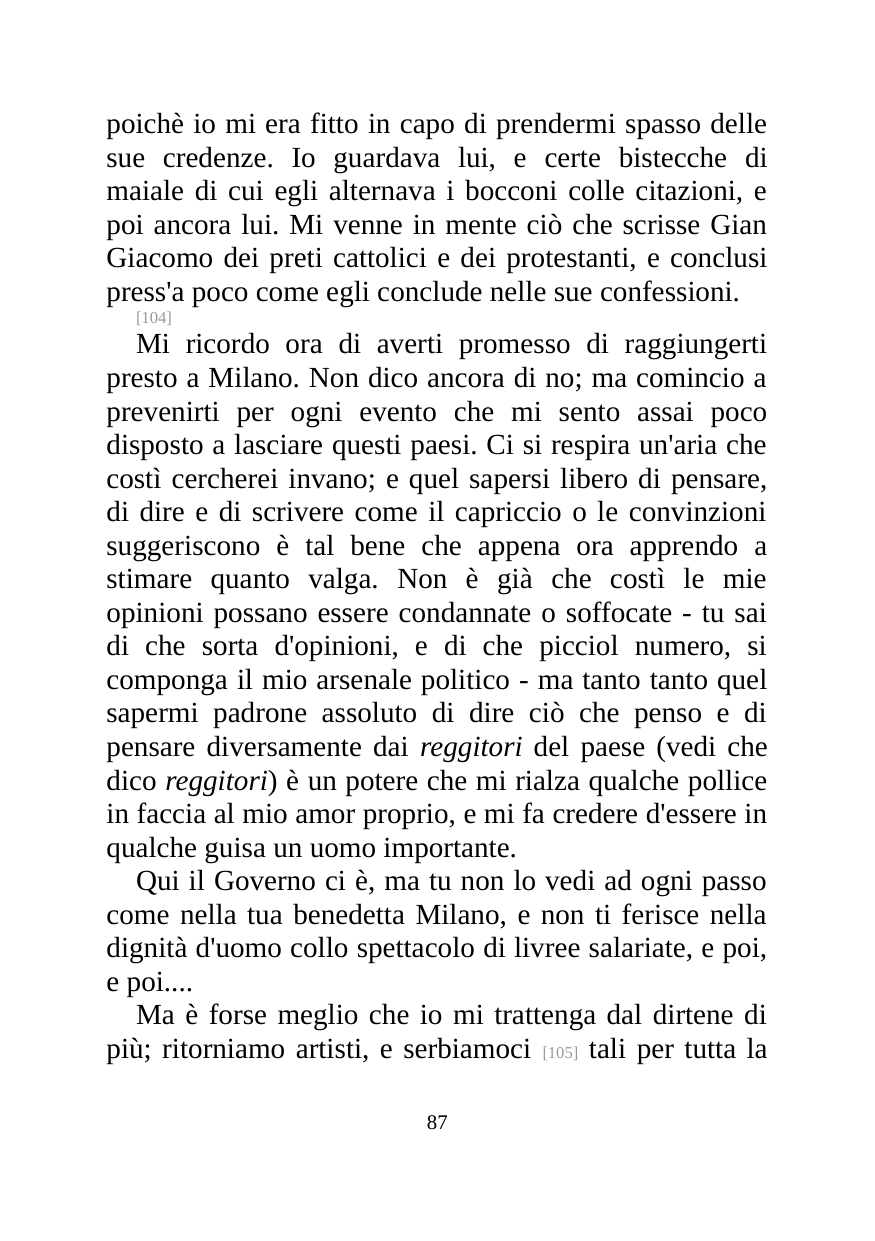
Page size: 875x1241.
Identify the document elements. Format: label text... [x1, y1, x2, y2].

text poichè io mi era fitto in capo di prendermi spasso delle sue credenze. Io guardava lui, e certe bistecche di maiale di cui egli alternava i bocconi colle citazioni, e poi ancora lui. Mi venne in mente ciò che scrisse Gian Giacomo dei preti cattolici e dei protestanti, e conclusi press'a poco come egli conclude nelle sue confessioni. [106, 106, 768, 307]
text [104] [106, 307, 768, 327]
text Ma è forse meglio che io mi trattenga dal dirtene di più; ritorniamo artisti, e serbiamoci [105] tali per tutta la [106, 997, 768, 1064]
text Qui il Governo ci è, ma tu non lo vedi ad ogni passo come nella tua benedetta Milano, e non ti ferisce nella dignità d'uomo collo spettacolo di livree salariate, e poi, e poi.... [106, 863, 768, 997]
text Mi ricordo ora di averti promesso di raggiungerti presto a Milano. Non dico ancora di no; ma comincio a prevenirti per ogni evento che mi sento assai poco disposto a lasciare questi paesi. Ci si respira un'aria che costì cercherei invano; e quel sapersi libero di pensare, di dire e di scrivere come il capriccio o le convinzioni suggeriscono è tal bene che appena ora apprendo a stimare quanto valga. Non è già che costì le mie opinioni possano essere condannate o soffocate - tu sai di che sorta d'opinioni, e di che picciol numero, si componga il mio arsenale politico - ma tanto tanto quel sapermi padrone assoluto di dire ciò che penso e di pensare diversamente dai reggitori del paese (vedi che dico reggitori) è un potere che mi rialza qualche pollice in faccia al mio amor proprio, e mi fa credere d'essere in qualche guisa un uomo importante. [106, 327, 768, 863]
